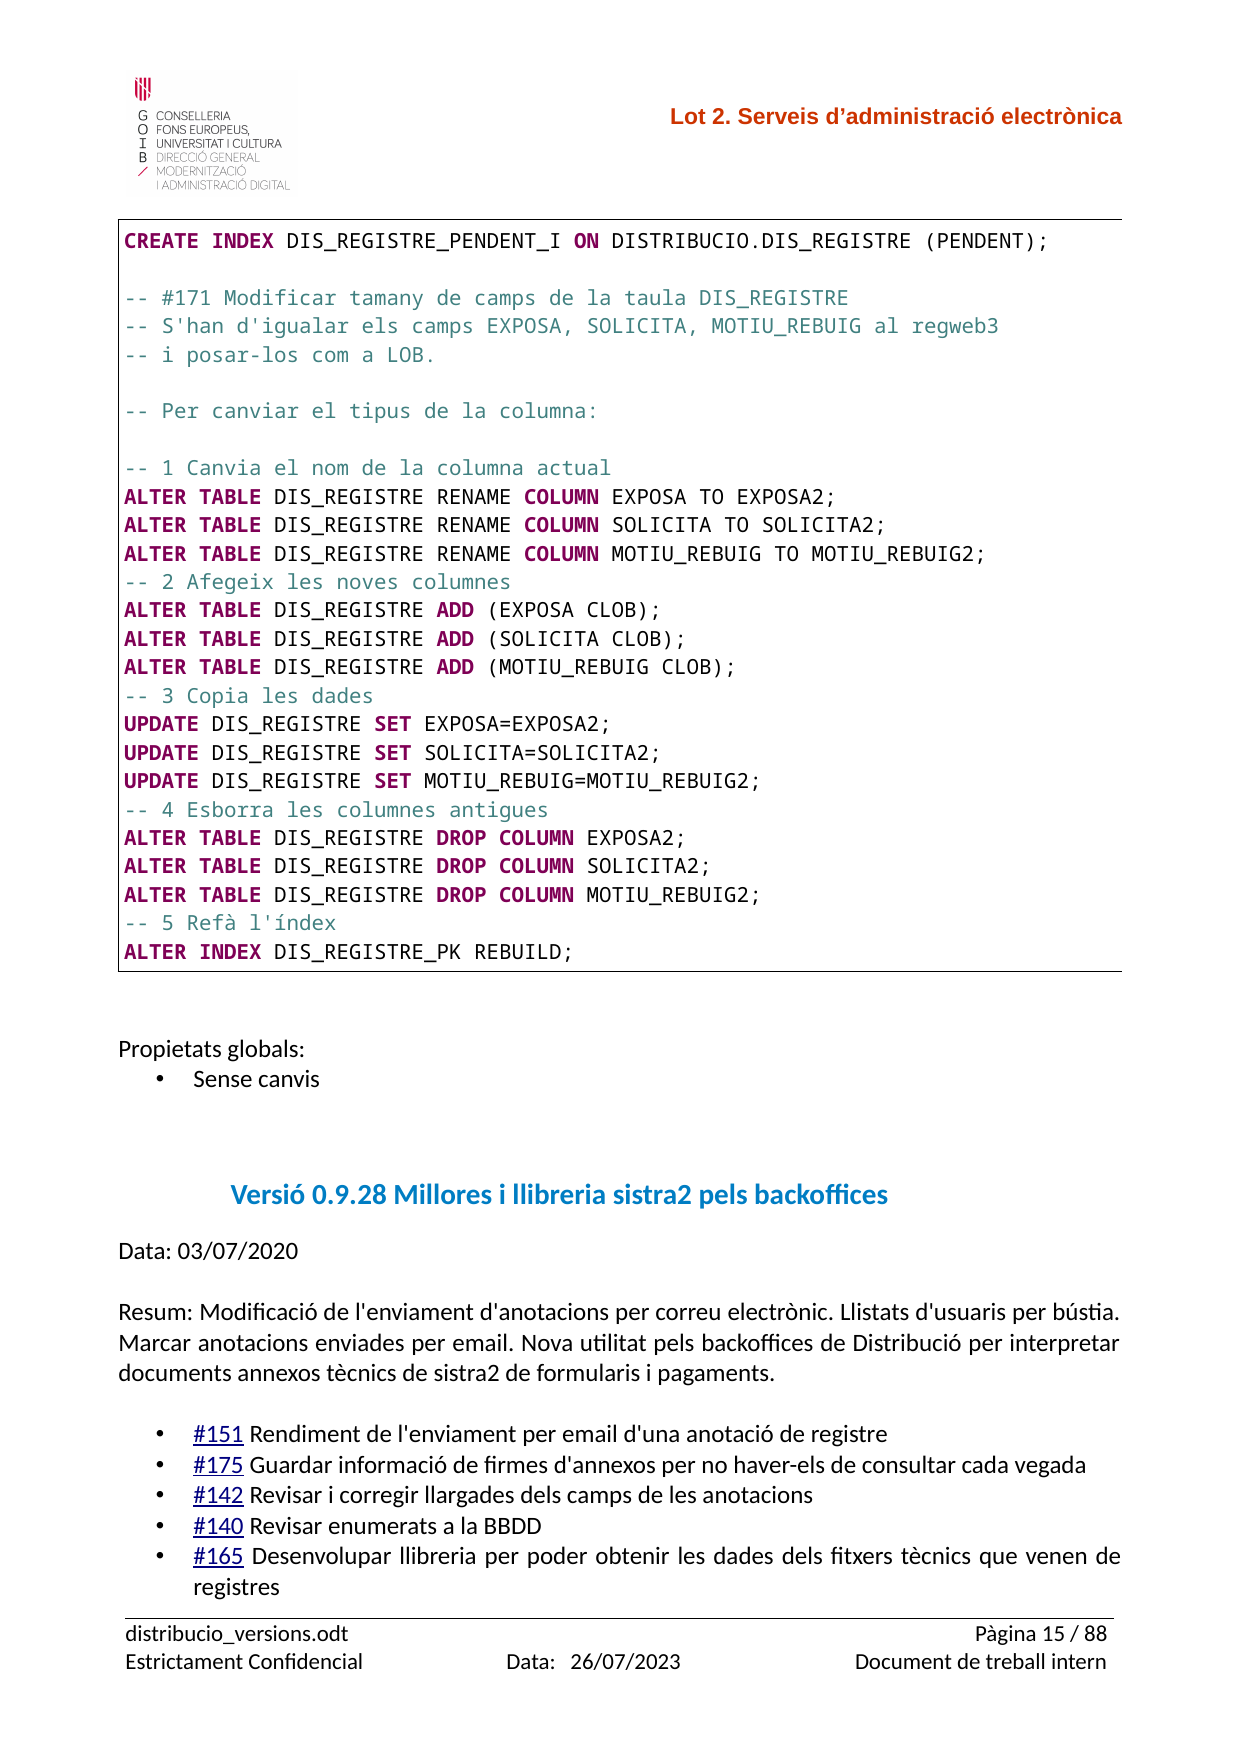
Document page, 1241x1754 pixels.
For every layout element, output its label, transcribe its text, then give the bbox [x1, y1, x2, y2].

list #151 Rendiment de l'enviament per email d'una anotació de registre [156, 1418, 1122, 1449]
list #175 Guardar informació de firmes d'annexos per no haver-els de consultar cada vegada [156, 1449, 1122, 1479]
text Data: 03/07/2020 [118, 1235, 1122, 1266]
list #140 Revisar enumerats a la BBDD [156, 1510, 1122, 1540]
subtitle Versió 0.9.28 Millores i llibreria sistra2 pels backoffices [153, 1176, 1122, 1211]
picture [126, 70, 299, 197]
list #142 Revisar i corregir llargades dels camps de les anotacions [156, 1479, 1122, 1510]
text Resum: Modificació de l'enviament d'anotacions per correu electrònic. Llistats d'usuaris per bústia. Marcar anotacions enviades per email. Nova utilitat pels backoffices de Distribució per interpretar documents annexos tècnics de sistra2 de formularis i pagaments. [118, 1296, 1122, 1388]
list #165 Desenvolupar llibreria per poder obtenir les dades dels fitxers tècnics que venen de registres [156, 1540, 1122, 1601]
list Sense canvis [156, 1064, 1122, 1094]
table_header CREATE INDEX DIS_REGISTRE_PENDENT_I ON DISTRIBUCIO.DIS_REGISTRE (PENDENT); -- #171 Modificar tamany de camps de la taula DIS_REGISTRE -- S'han d'igualar els camps EXPOSA, SOLICITA, MOTIU_REBUIG al regweb3 -- i posar-los com a LOB. -- Per canviar el tipus de la columna: -- 1 Canvia el nom de la columna actual ALTER TABLE DIS_REGISTRE RENAME COLUMN EXPOSA TO EXPOSA2; ALTER TABLE DIS_REGISTRE RENAME COLUMN SOLICITA TO SOLICITA2; ALTER TABLE DIS_REGISTRE RENAME COLUMN MOTIU_REBUIG TO MOTIU_REBUIG2; -- 2 Afegeix les noves columnes ALTER TABLE DIS_REGISTRE ADD (EXPOSA CLOB); ALTER TABLE DIS_REGISTRE ADD (SOLICITA CLOB); ALTER TABLE DIS_REGISTRE ADD (MOTIU_REBUIG CLOB); -- 3 Copia les dades UPDATE DIS_REGISTRE SET EXPOSA=EXPOSA2; UPDATE DIS_REGISTRE SET SOLICITA=SOLICITA2; UPDATE DIS_REGISTRE SET MOTIU_REBUIG=MOTIU_REBUIG2; -- 4 Esborra les columnes antigues ALTER TABLE DIS_REGISTRE DROP COLUMN EXPOSA2; ALTER TABLE DIS_REGISTRE DROP COLUMN SOLICITA2; ALTER TABLE DIS_REGISTRE DROP COLUMN MOTIU_REBUIG2; -- 5 Refà l'índex ALTER INDEX DIS_REGISTRE_PK REBUILD; [119, 220, 1122, 971]
text Propietats globals: [118, 1033, 1122, 1064]
